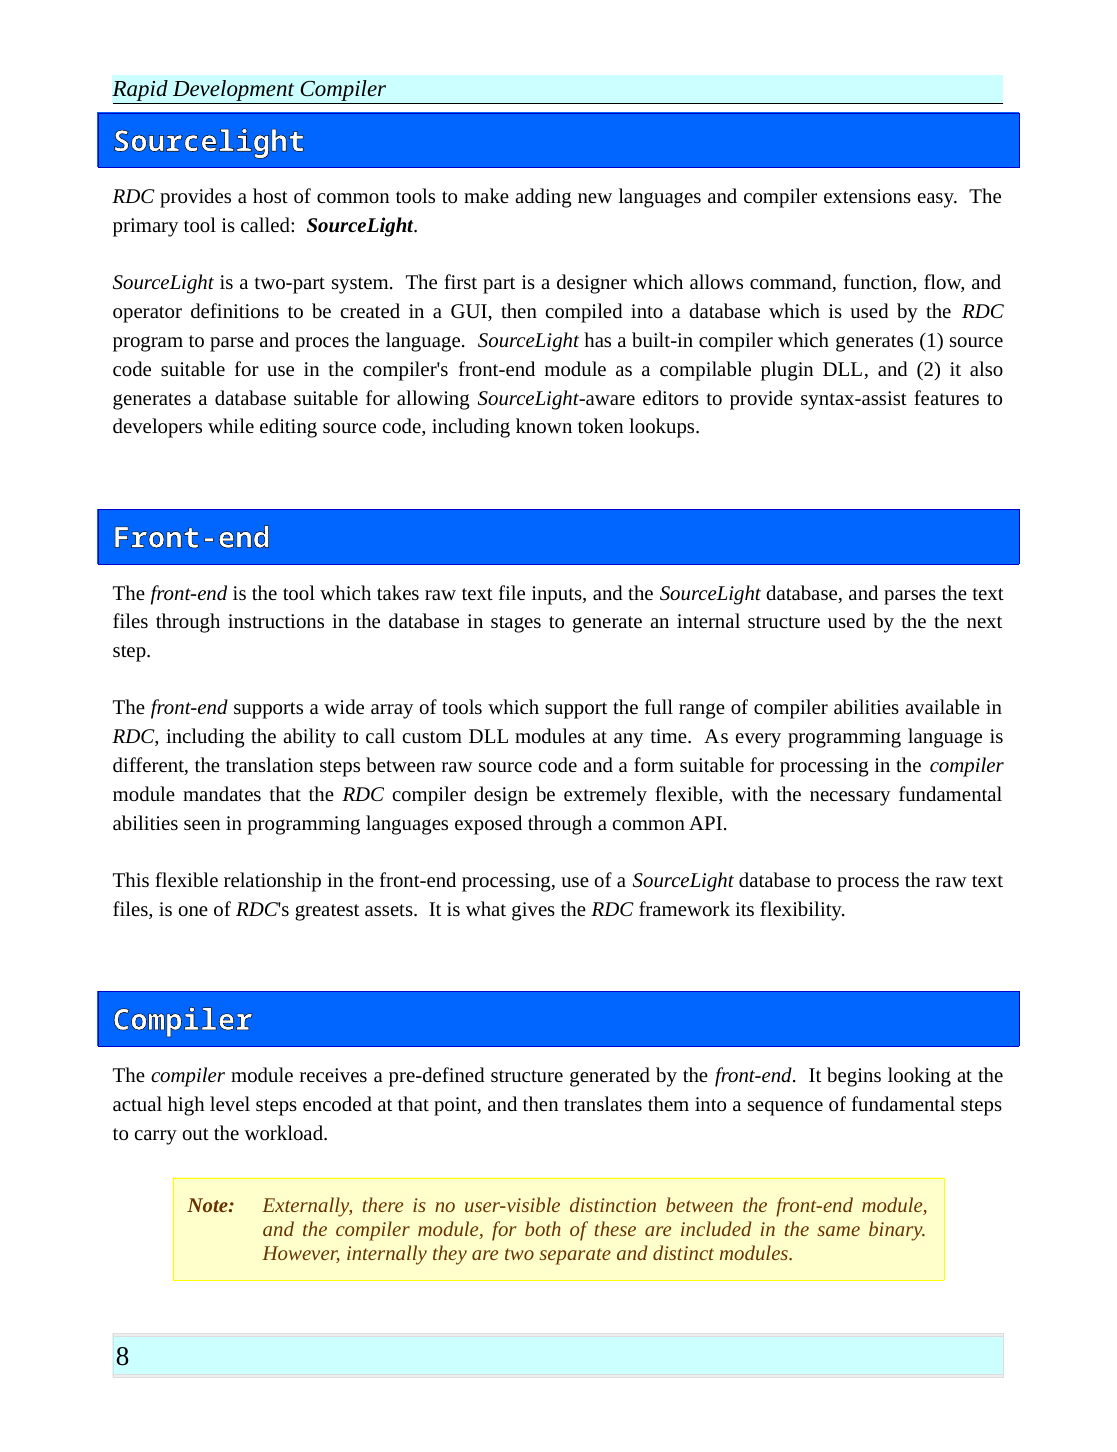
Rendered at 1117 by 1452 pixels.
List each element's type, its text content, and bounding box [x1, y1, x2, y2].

text This flexible relationship in the front-end processing, use of a SourceLight database to process the raw text files, is one of RDC's greatest assets. It is what gives the RDC framework its flexibility. [112, 868, 1003, 921]
subtitle Compiler [99, 992, 1019, 1046]
subtitle Sourcelight [99, 114, 1019, 167]
text Note: Externally, there is no user-visible distinction between the front-end module, and the compiler module, for both of these are included in the same binary. However, internally they are two separate and distinct modules. [174, 1179, 944, 1280]
text The front-end is the tool which takes raw text file inputs, and the SourceLight database, and parses the text files through instructions in the database in stages to generate an internal structure used by the the next step. [112, 581, 1003, 662]
text SourceLight is a two-part system. The first part is a designer which allows command, function, flow, and operator definitions to be created in a GUI, then compiled into a database which is used by the RDC program to parse and proces the language. SourceLight has a built-in compiler which generates (1) source code suitable for use in the compiler's front-end module as a compilable plugin DLL, and (2) it also generates a database suitable for allowing SourceLight-aware editors to provide syntax-assist features to developers while editing source code, including known token lookups. [112, 270, 1003, 438]
text The compiler module receives a pre-defined structure generated by the front-end. It begins looking at the actual high level steps encoded at that point, and then translates them into a sequence of fundamental steps to carry out the workload. [112, 1063, 1003, 1144]
text The front-end supports a wide array of tools which support the full range of compiler abilities available in RDC, including the ability to call custom DLL modules at any time. As every programming language is different, the translation steps between raw source code and a form suitable for processing in the compiler module mandates that the RDC compiler design be extremely flexible, with the necessary fundamental abilities seen in programming languages exposed through a common API. [112, 695, 1003, 835]
text RDC provides a host of common tools to make adding new languages and compiler extensions easy. The primary tool is called: SourceLight. [112, 184, 1003, 237]
subtitle Front-end [99, 510, 1019, 564]
